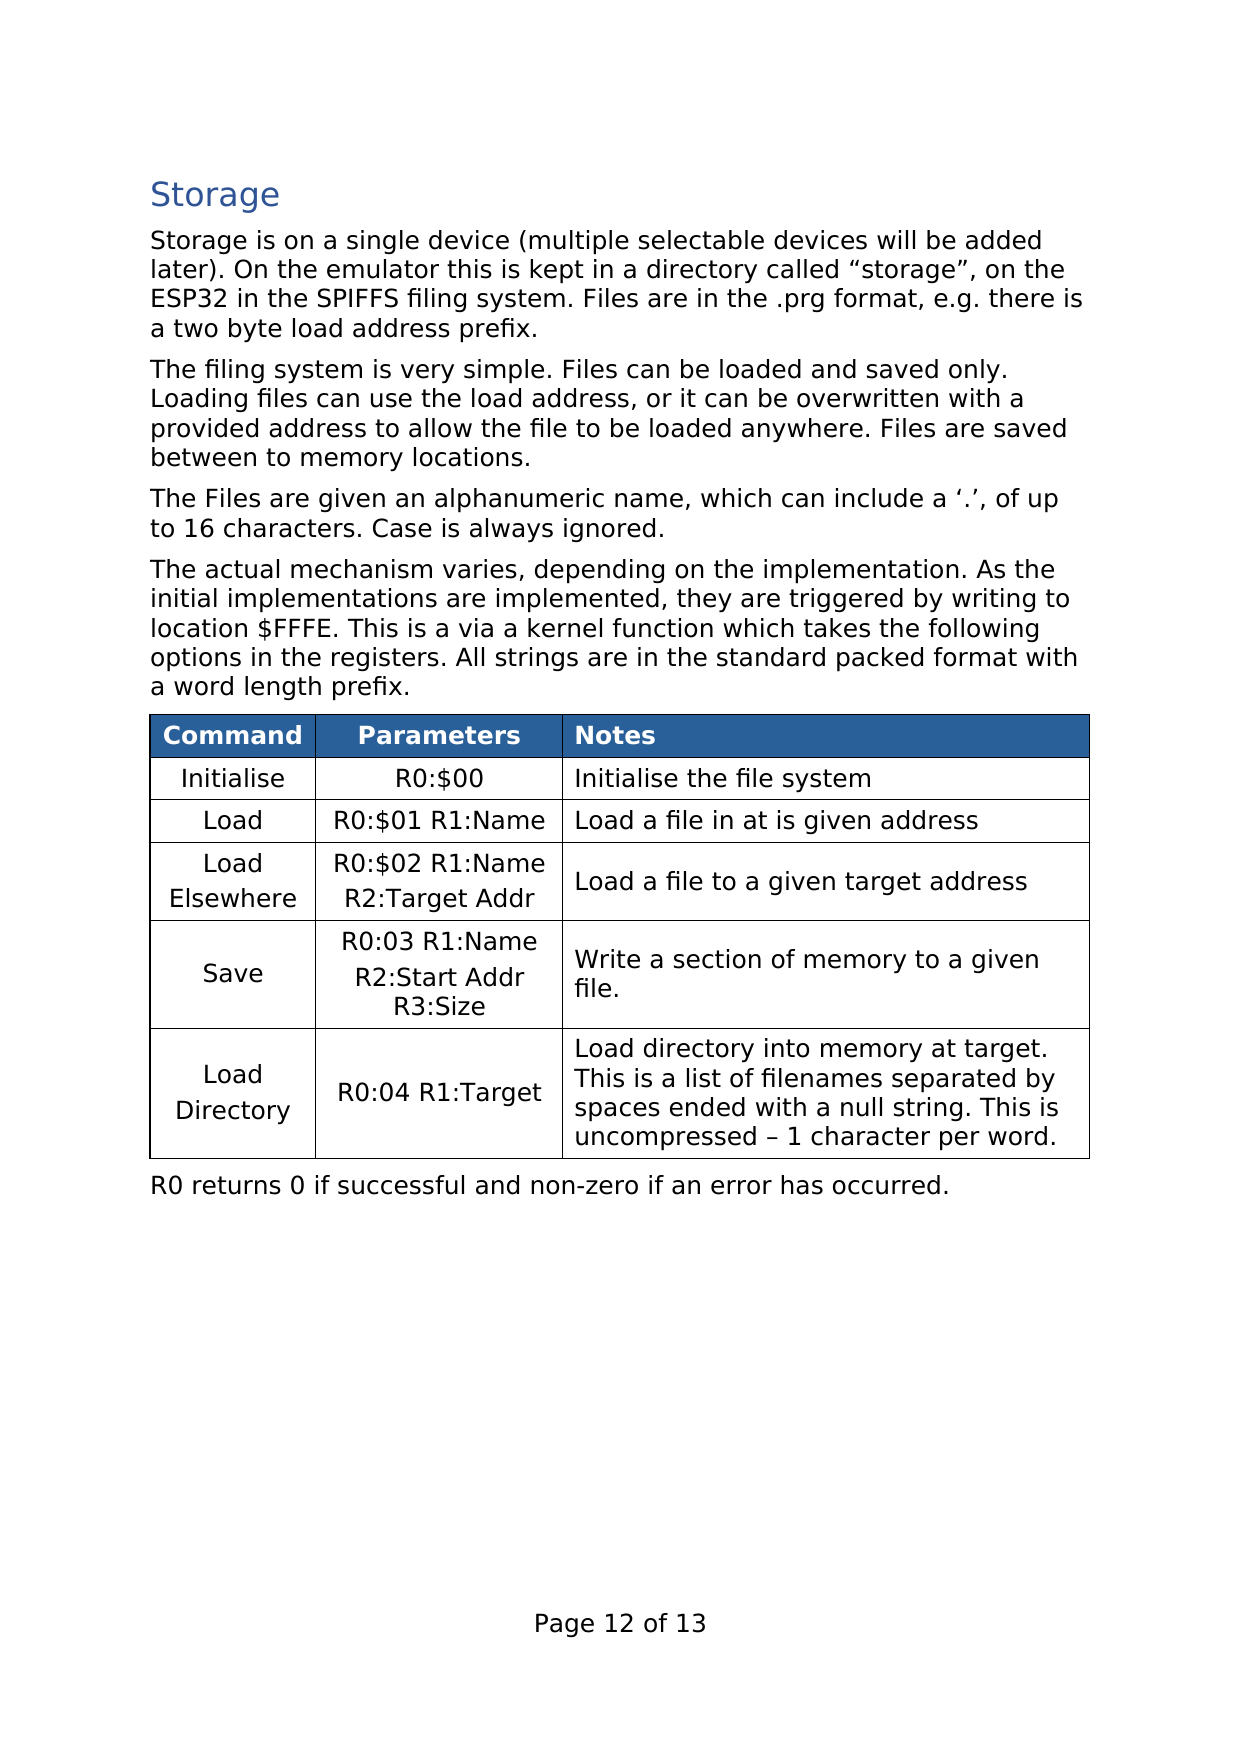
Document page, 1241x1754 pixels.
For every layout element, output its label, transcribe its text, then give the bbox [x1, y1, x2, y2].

table_cell Load directory into memory at target. This is a list of filenames separated by spaces ended with a null string. This is uncompressed – 1 character per word. [563, 1029, 1089, 1158]
table_cell Initialise the file system [563, 758, 1089, 799]
table_cell Load a file in at is given address [563, 800, 1089, 842]
table_cell Initialise [151, 758, 315, 799]
table_cell Load Directory [151, 1029, 315, 1158]
table_cell R0:$00 [316, 758, 562, 799]
table_cell Save [151, 921, 315, 1027]
text The Files are given an alphanumeric name, which can include a ‘.’, of up to 16 characters. Case is always ignored. [150, 485, 1090, 543]
table_cell R0:04 R1:Target [316, 1029, 562, 1158]
table_cell Load a file to a given target address [563, 843, 1089, 920]
text The filing system is very simple. Files can be loaded and saved only. Loading files can use the load address, or it can be overwritten with a provided address to allow the file to be loaded anywhere. Files are saved between to memory locations. [150, 356, 1090, 472]
table_cell R0:$02 R1:Name R2:Target Addr [316, 843, 562, 920]
subtitle Storage [150, 175, 1090, 214]
table_cell Load [151, 800, 315, 842]
table_cell R0:$01 R1:Name [316, 800, 562, 842]
text Storage is on a single device (multiple selectable devices will be added later). On the emulator this is kept in a directory called “storage”, on the ESP32 in the SPIFFS filing system. Files are in the .prg format, e.g. there is a two byte load address prefix. [150, 226, 1090, 343]
table_cell Write a section of memory to a given file. [563, 921, 1089, 1027]
table_header Command [151, 715, 315, 757]
table_header Notes [563, 715, 1089, 757]
table_cell R0:03 R1:Name R2:Start Addr R3:Size [316, 921, 562, 1027]
table_cell Load Elsewhere [151, 843, 315, 920]
table_header Parameters [316, 715, 562, 757]
text The actual mechanism varies, depending on the implementation. As the initial implementations are implemented, they are triggered by writing to location $FFFE. This is a via a kernel function which takes the following options in the registers. All strings are in the standard packed format with a word length prefix. [150, 556, 1090, 701]
text R0 returns 0 if successful and non-zero if an error has occurred. [150, 1171, 1090, 1200]
